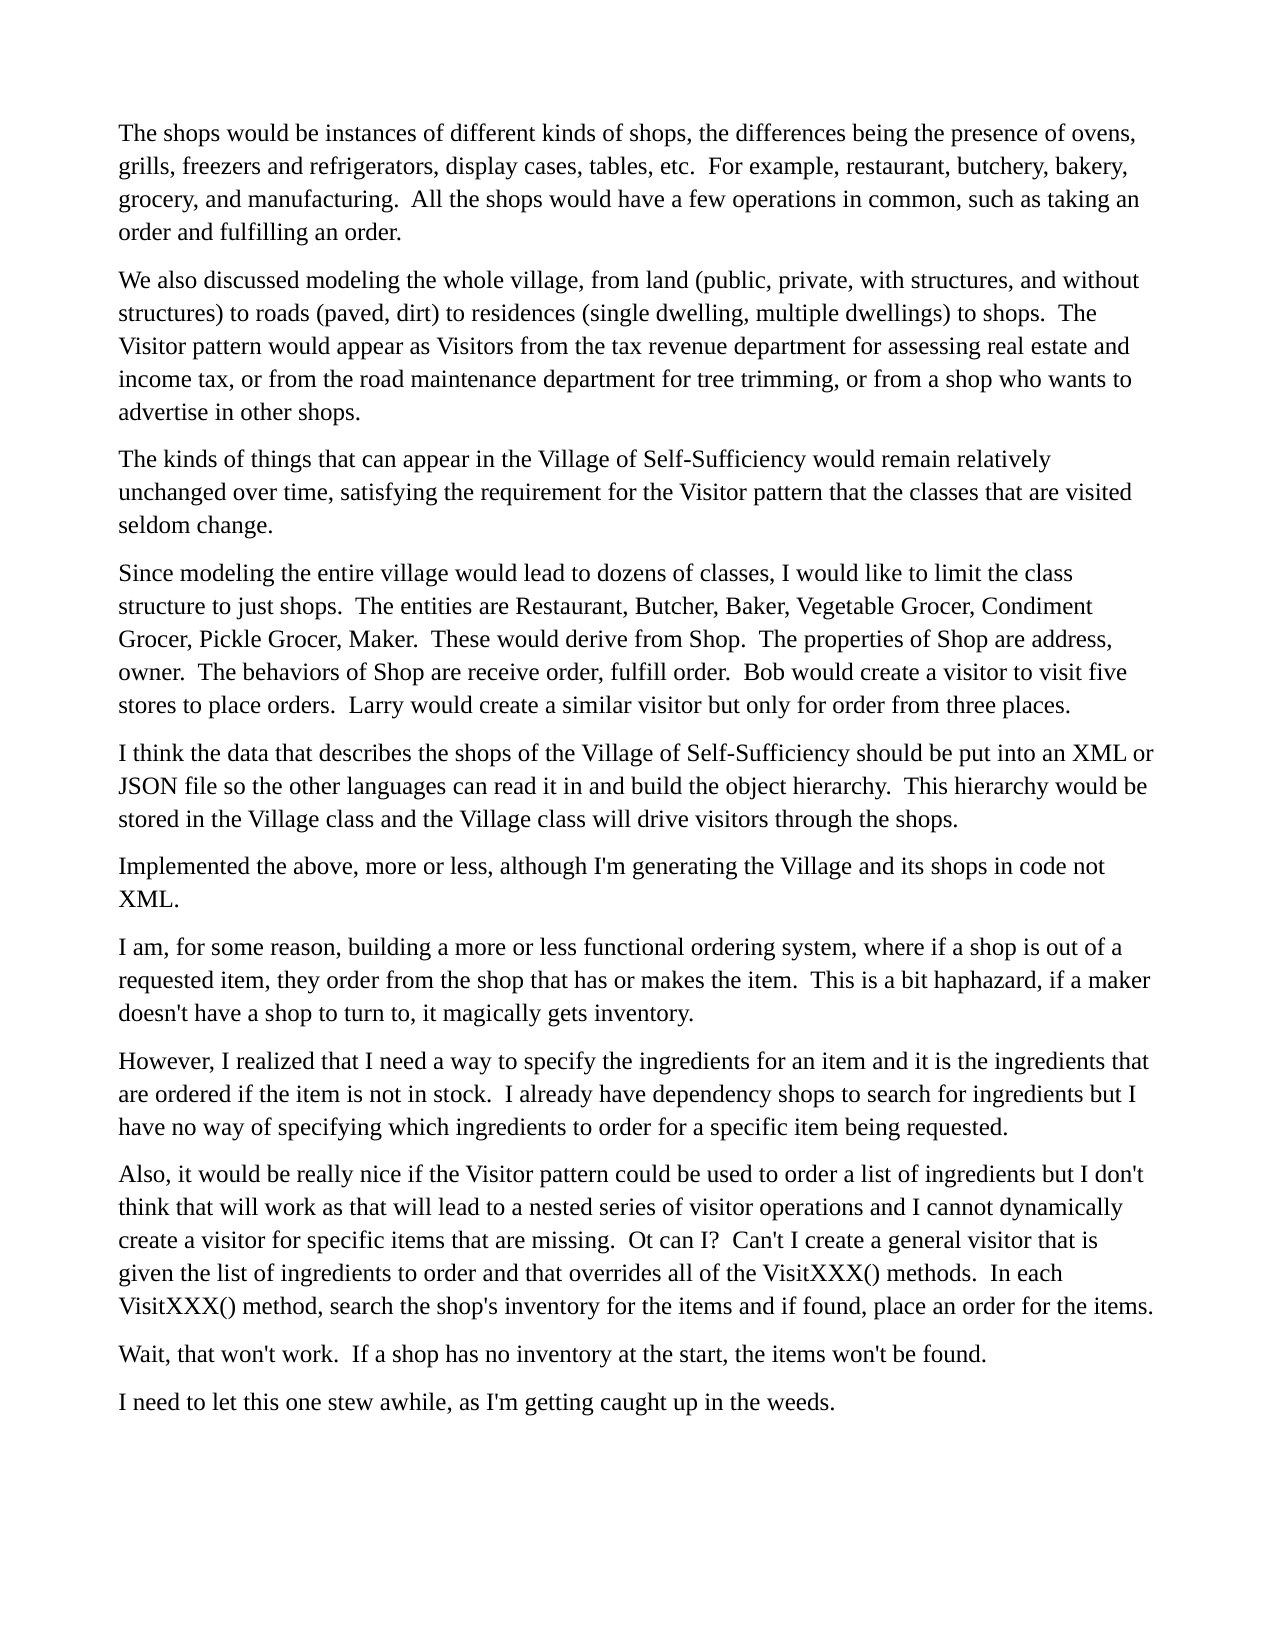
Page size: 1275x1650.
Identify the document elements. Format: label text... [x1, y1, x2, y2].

text The kinds of things that can appear in the Village of Self-Sufficiency would remain relatively unchanged over time, satisfying the requirement for the Visitor pattern that the classes that are visited seldom change. [118, 444, 1157, 539]
text We also discussed modeling the whole village, from land (public, private, with structures, and without structures) to roads (paved, dirt) to residences (single dwelling, multiple dwellings) to shops. The Visitor pattern would appear as Visitors from the tax revenue department for assessing real estate and income tax, or from the road maintenance department for tree trimming, or from a shop who wants to advertise in other shops. [118, 265, 1157, 426]
text I am, for some reason, building a more or less functional ordering system, where if a shop is out of a requested item, they order from the shop that has or makes the item. This is a bit haphazard, if a maker doesn't have a shop to turn to, it magically gets inventory. [118, 932, 1157, 1027]
text Implemented the above, more or less, although I'm generating the Village and its shops in code not XML. [118, 851, 1157, 913]
text Wait, that won't work. If a shop has no inventory at the start, the items won't be found. [118, 1339, 1157, 1368]
text The shops would be instances of different kinds of shops, the differences being the presence of ovens, grills, freezers and refrigerators, display cases, tables, etc. For example, restaurant, butchery, bakery, grocery, and manufacturing. All the shops would have a few operations in common, such as taking an order and fulfilling an order. [118, 118, 1157, 246]
text However, I realized that I need a way to specify the ingredients for an item and it is the ingredients that are ordered if the item is not in stock. I already have dependency shops to search for ingredients but I have no way of specifying which ingredients to order for a specific item being requested. [118, 1046, 1157, 1141]
text Also, it would be really nice if the Visitor pattern could be used to order a list of ingredients but I don't think that will work as that will lead to a nested series of visitor operations and I cannot dynamically create a visitor for specific items that are missing. Ot can I? Can't I create a general visitor that is given the list of ingredients to order and that overrides all of the VisitXXX() methods. In each VisitXXX() method, search the shop's inventory for the items and if found, place an order for the items. [118, 1159, 1157, 1320]
text I need to let this one stew awhile, as I'm getting caught up in the weeds. [118, 1387, 1157, 1415]
text I think the data that describes the shops of the Village of Self-Sufficiency should be put into an XML or JSON file so the other languages can read it in and build the object hierarchy. This hierarchy would be stored in the Village class and the Village class will drive visitors through the shops. [118, 738, 1157, 833]
text Since modeling the entire village would lead to dozens of classes, I would like to limit the class structure to just shops. The entities are Restaurant, Butcher, Baker, Vegetable Grocer, Condiment Grocer, Pickle Grocer, Maker. These would derive from Shop. The properties of Shop are address, owner. The behaviors of Shop are receive order, fulfill order. Bob would create a visitor to visit five stores to place orders. Larry would create a similar visitor but only for order from three places. [118, 558, 1157, 719]
